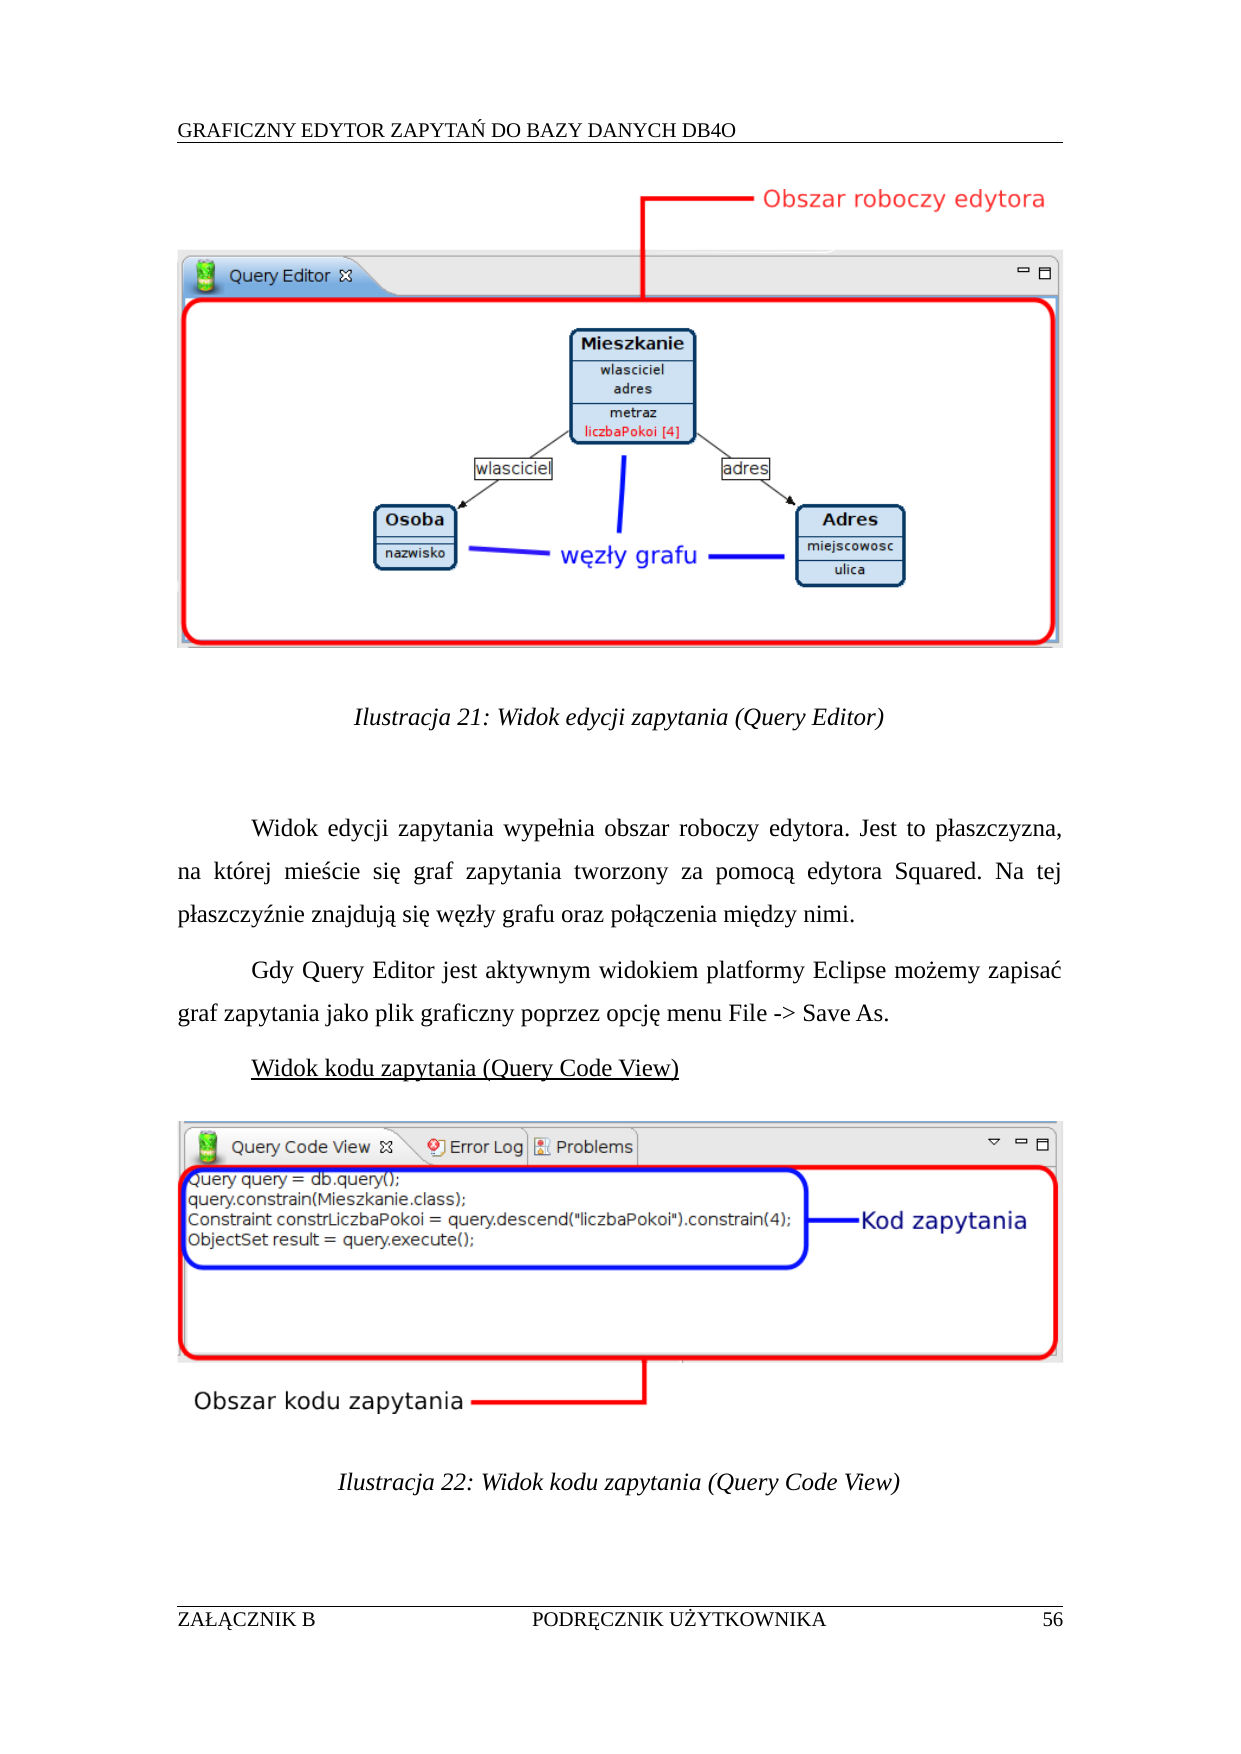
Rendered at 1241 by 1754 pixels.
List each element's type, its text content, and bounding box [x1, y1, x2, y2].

text Widok edycji zapytania wypełnia obszar roboczy edytora. Jest to płaszczyzna, na której mieście się graf zapytania tworzony za pomocą edytora Squared. Na tej płaszczyźnie znajdują się węzły grafu oraz połączenia między nimi. [177, 813, 1063, 928]
text Ilustracja 22: Widok kodu zapytania (Query Code View) [177, 1467, 1063, 1496]
picture [177, 1121, 1064, 1414]
picture [177, 189, 1064, 648]
text Gdy Query Editor jest aktywnym widokiem platformy Eclipse możemy zapisać graf zapytania jako plik graficzny poprzez opcję menu File -> Save As. [177, 955, 1063, 1027]
text Widok kodu zapytania (Query Code View) [177, 1053, 1063, 1082]
text Ilustracja 21: Widok edycji zapytania (Query Editor) [177, 702, 1063, 730]
